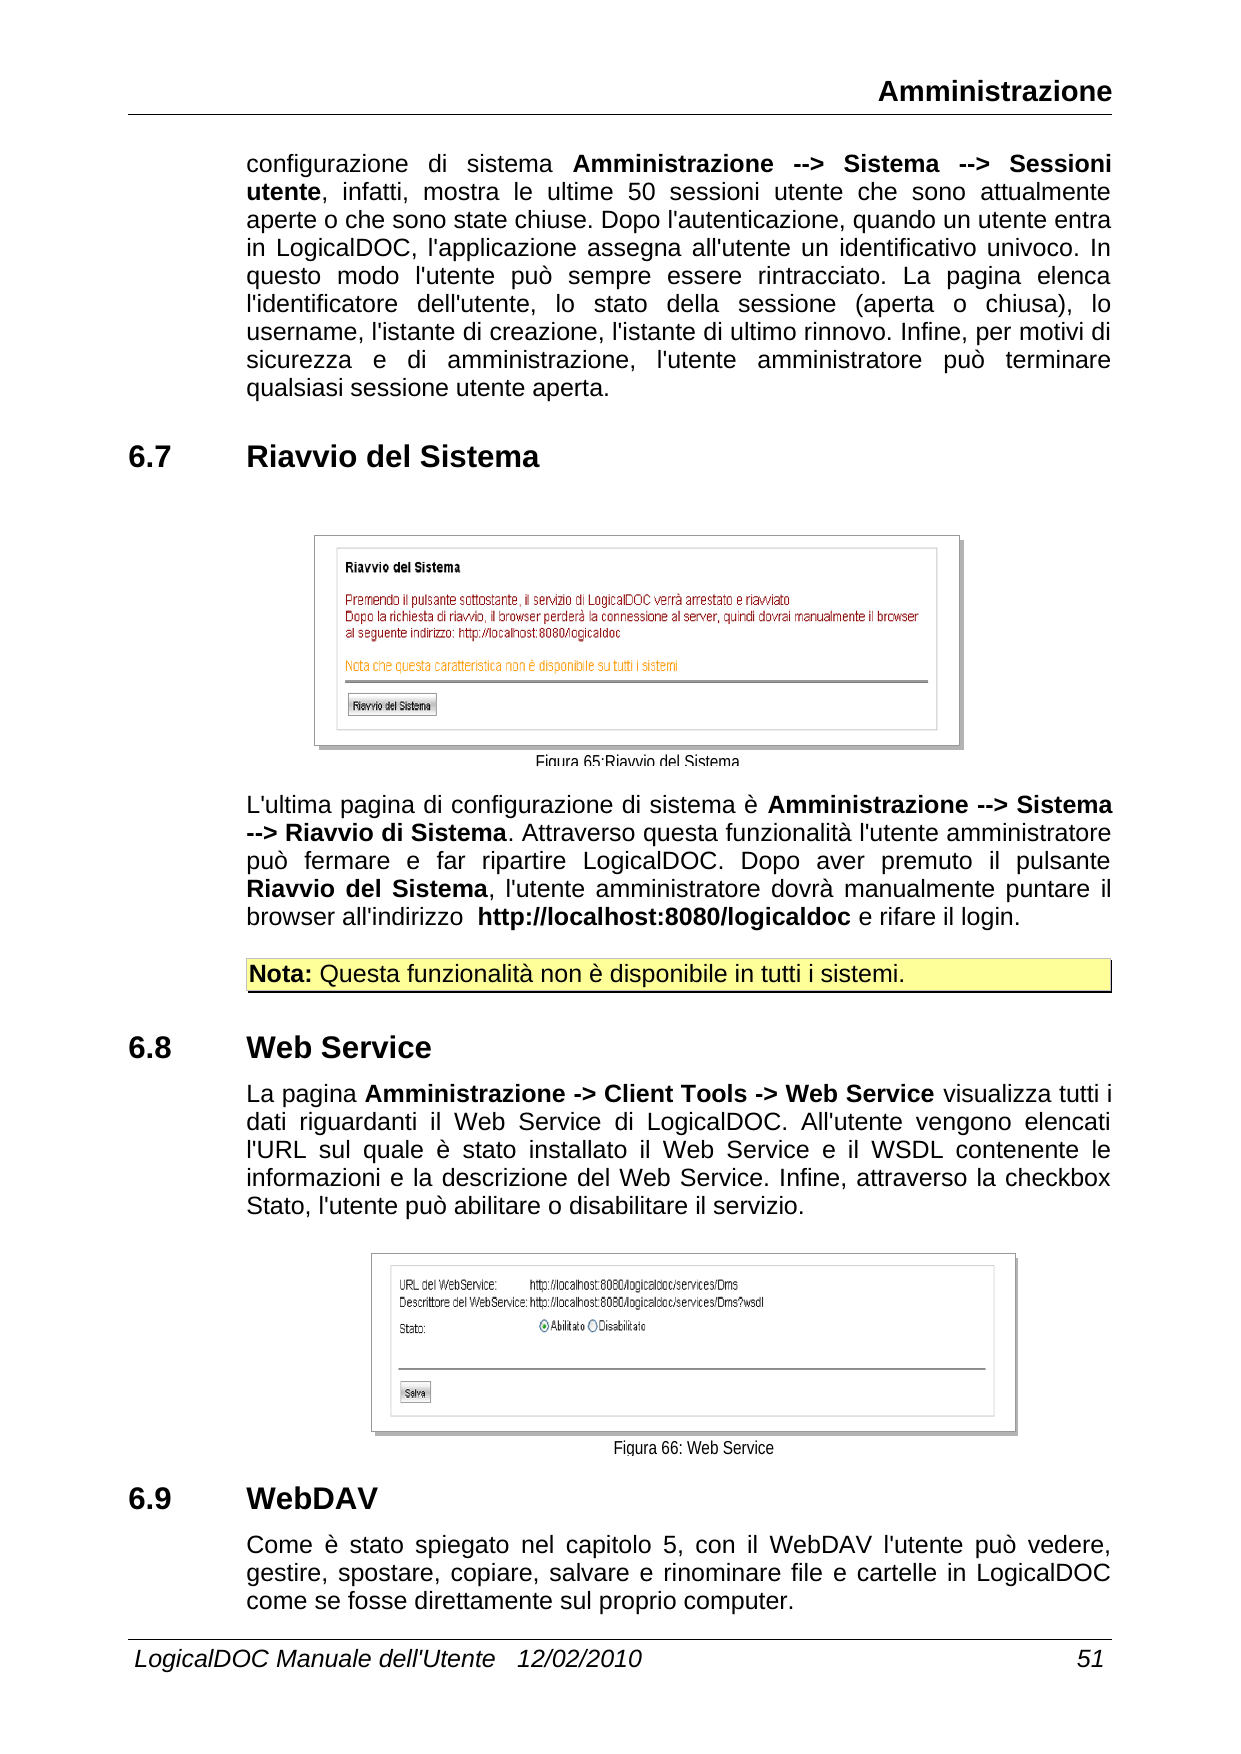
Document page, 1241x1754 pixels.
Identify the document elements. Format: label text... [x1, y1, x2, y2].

text Figura 65:Riavvio del Sistema [314, 746, 961, 765]
text La pagina Amministrazione -> Client Tools -> Web Service visualizza tutti i dati riguardanti il Web Service di LogicalDOC. All'utente vengono elencati l'URL sul quale è stato installato il Web Service e il WSDL contenente le informazioni e la descrizione del Web Service. Infine, attraverso la checkbox Stato, l'utente può abilitare o disabilitare il servizio. [246, 1080, 1112, 1220]
subtitle Web Service [128, 1031, 1112, 1065]
list Figura 66: Web Service [371, 1432, 1017, 1456]
subtitle Riavvio del Sistema [128, 439, 1112, 474]
text configurazione di sistema Amministrazione --> Sistema --> Sessioni utente, infatti, mostra le ultime 50 sessioni utente che sono attualmente aperte o che sono state chiuse. Dopo l'autenticazione, quando un utente entra in LogicalDOC, l'applicazione assegna all'utente un identificativo univoco. In questo modo l'utente può sempre essere rintracciato. La pagina elenca l'identificatore dell'utente, lo stato della sessione (aperta o chiusa), lo username, l'istante di creazione, l'istante di ultimo rinnovo. Infine, per motivi di sicurezza e di amministrazione, l'utente amministratore può terminare qualsiasi sessione utente aperta. [246, 150, 1112, 401]
subtitle WebDAV [128, 1258, 1112, 1516]
text Nota: Questa funzionalità non è disponibile in tutti i sistemi. [247, 959, 1110, 990]
text Come è stato spiegato nel capitolo 5, con il WebDAV l'utente può vedere, gestire, spostare, copiare, salvare e rinominare file e cartelle in LogicalDOC come se fosse direttamente sul proprio computer. [246, 1531, 1112, 1614]
text L'ultima pagina di configurazione di sistema è Amministrazione --> Sistema --> Riavvio di Sistema. Attraverso questa funzionalità l'utente amministratore può fermare e far ripartire LogicalDOC. Dopo aver premuto il pulsante Riavvio del Sistema, l'utente amministratore dovrà manualmente puntare il browser all'indirizzo http://localhost:8080/logicaldoc e rifare il login. [246, 489, 1112, 930]
text [314, 527, 961, 540]
